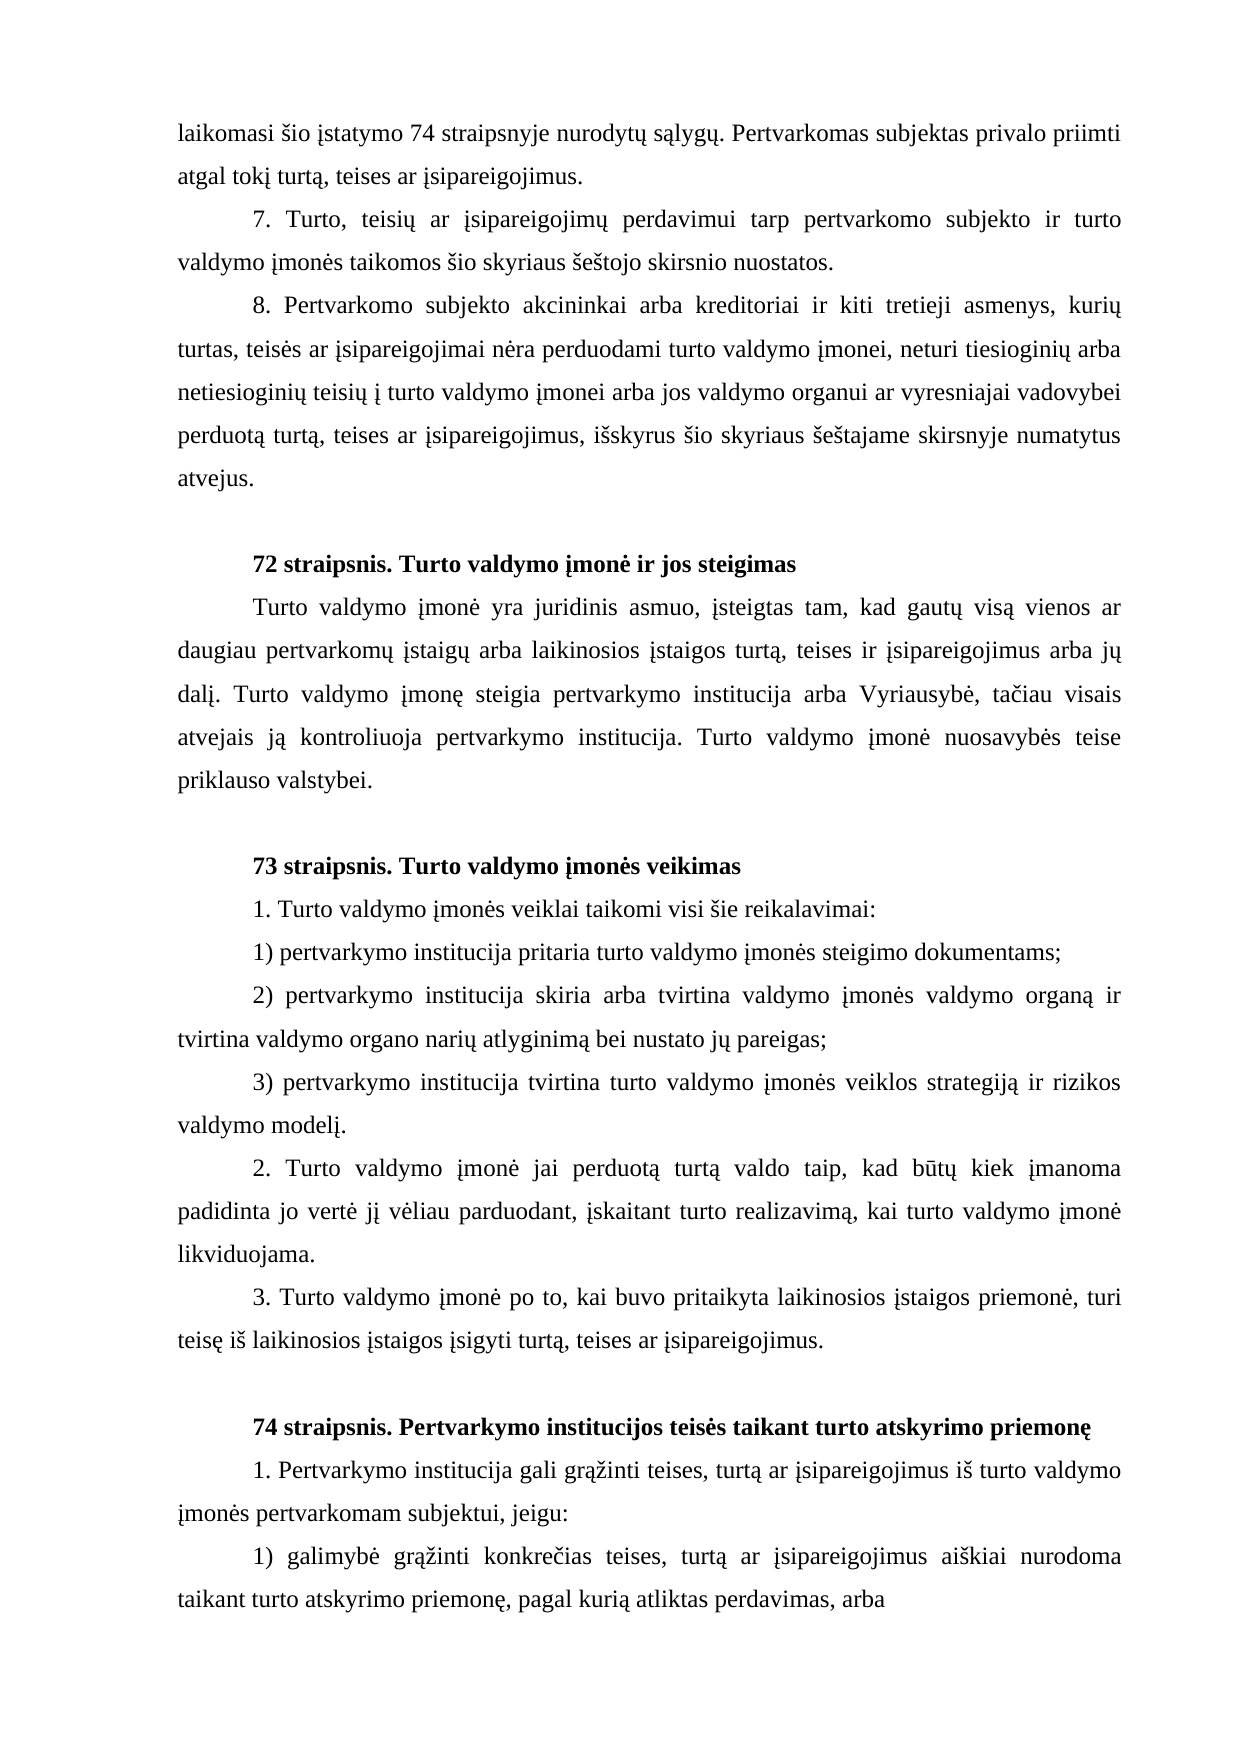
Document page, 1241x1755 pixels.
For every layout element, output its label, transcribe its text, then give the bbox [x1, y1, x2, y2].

text 1) galimybė grąžinti konkrečias teises, turtą ar įsipareigojimus aiškiai nurodoma taikant turto atskyrimo priemonę, pagal kurią atliktas perdavimas, arba [177, 1541, 1122, 1613]
text 73 straipsnis. Turto valdymo įmonės veikimas [177, 851, 1122, 880]
text 7. Turto, teisių ar įsipareigojimų perdavimui tarp pertvarkomo subjekto ir turto valdymo įmonės taikomos šio skyriaus šeštojo skirsnio nuostatos. [177, 204, 1122, 276]
text Turto valdymo įmonė yra juridinis asmuo, įsteigtas tam, kad gautų visą vienos ar daugiau pertvarkomų įstaigų arba laikinosios įstaigos turtą, teises ir įsipareigojimus arba jų dalį. Turto valdymo įmonę steigia pertvarkymo institucija arba Vyriausybė, tačiau visais atvejais ją kontroliuoja pertvarkymo institucija. Turto valdymo įmonė nuosavybės teise priklauso valstybei. [177, 592, 1122, 794]
text 2) pertvarkymo institucija skiria arba tvirtina valdymo įmonės valdymo organą ir tvirtina valdymo organo narių atlyginimą bei nustato jų pareigas; [177, 981, 1122, 1052]
text 74 straipsnis. Pertvarkymo institucijos teisės taikant turto atskyrimo priemonę [177, 1412, 1122, 1441]
text 8. Pertvarkomo subjekto akcininkai arba kreditoriai ir kiti tretieji asmenys, kurių turtas, teisės ar įsipareigojimai nėra perduodami turto valdymo įmonei, neturi tiesioginių arba netiesioginių teisių į turto valdymo įmonei arba jos valdymo organui ar vyresniajai vadovybei perduotą turtą, teises ar įsipareigojimus, išskyrus šio skyriaus šeštajame skirsnyje numatytus atvejus. [177, 291, 1122, 492]
text 72 straipsnis. Turto valdymo įmonė ir jos steigimas [177, 549, 1122, 578]
text 3) pertvarkymo institucija tvirtina turto valdymo įmonės veiklos strategiją ir rizikos valdymo modelį. [177, 1067, 1122, 1139]
text 3. Turto valdymo įmonė po to, kai buvo pritaikyta laikinosios įstaigos priemonė, turi teisę iš laikinosios įstaigos įsigyti turtą, teises ar įsipareigojimus. [177, 1282, 1122, 1354]
text laikomasi šio įstatymo 74 straipsnyje nurodytų sąlygų. Pertvarkomas subjektas privalo priimti atgal tokį turtą, teises ar įsipareigojimus. [177, 118, 1122, 190]
text 1. Pertvarkymo institucija gali grąžinti teises, turtą ar įsipareigojimus iš turto valdymo įmonės pertvarkomam subjektui, jeigu: [177, 1455, 1122, 1527]
text 1) pertvarkymo institucija pritaria turto valdymo įmonės steigimo dokumentams; [177, 937, 1122, 966]
text 2. Turto valdymo įmonė jai perduotą turtą valdo taip, kad būtų kiek įmanoma padidinta jo vertė jį vėliau parduodant, įskaitant turto realizavimą, kai turto valdymo įmonė likviduojama. [177, 1153, 1122, 1268]
text 1. Turto valdymo įmonės veiklai taikomi visi šie reikalavimai: [177, 894, 1122, 923]
